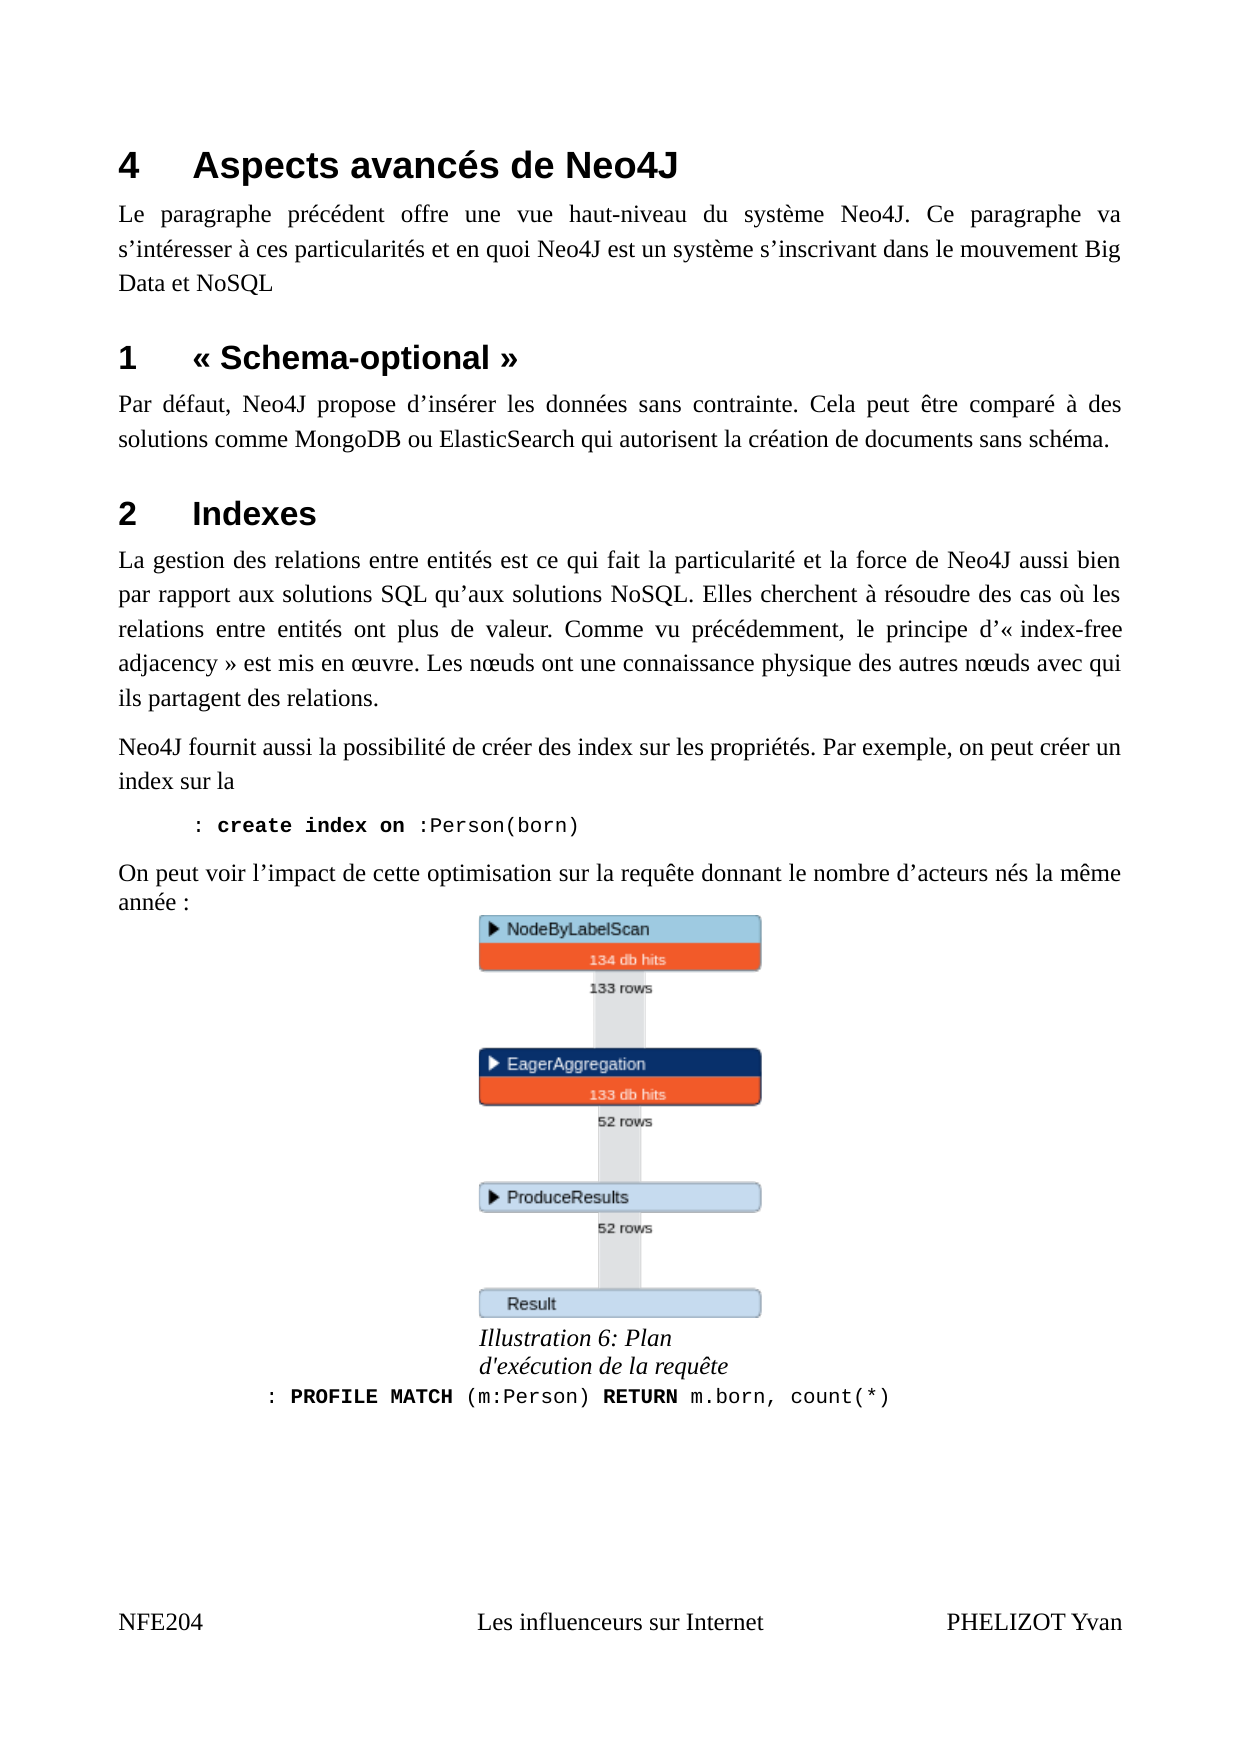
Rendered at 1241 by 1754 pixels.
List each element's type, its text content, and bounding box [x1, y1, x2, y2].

list : PROFILE MATCH (m:Person) RETURN m.born, count(*) [236, 1386, 1122, 1409]
text On peut voir l’impact de cette optimisation sur la requête donnant le nombre d’acteurs nés la même année : [118, 858, 1122, 916]
text Le paragraphe précédent offre une vue haut-niveau du système Neo4J. Ce paragraphe va s’intéresser à ces particularités et en quoi Neo4J est un système s’inscrivant dans le mouvement Big Data et NoSQL [118, 199, 1122, 297]
list Illustration 6: Plan d'exécution de la requête [479, 1318, 762, 1380]
text Par défaut, Neo4J propose d’insérer les données sans contrainte. Cela peut être comparé à des solutions comme MongoDB ou ElasticSearch qui autorisent la création de documents sans schéma. [118, 389, 1122, 452]
subtitle Indexes [118, 494, 1122, 532]
text Neo4J fournit aussi la possibilité de créer des index sur les propriétés. Par exemple, on peut créer un index sur la [118, 732, 1122, 795]
picture [478, 915, 762, 1318]
text : create index on :Person(born) [118, 815, 1122, 839]
subtitle Aspects avancés de Neo4J [118, 143, 1122, 187]
subtitle « Schema-optional » [118, 338, 1122, 377]
text La gestion des relations entre entités est ce qui fait la particularité et la force de Neo4J aussi bien par rapport aux solutions SQL qu’aux solutions NoSQL. Elles cherchent à résoudre des cas où les relations entre entités ont plus de valeur. Comme vu précédemment, le principe d’« index-free adjacency » est mis en œuvre. Les nœuds ont une connaissance physique des autres nœuds avec qui ils partagent des relations. [118, 545, 1122, 711]
